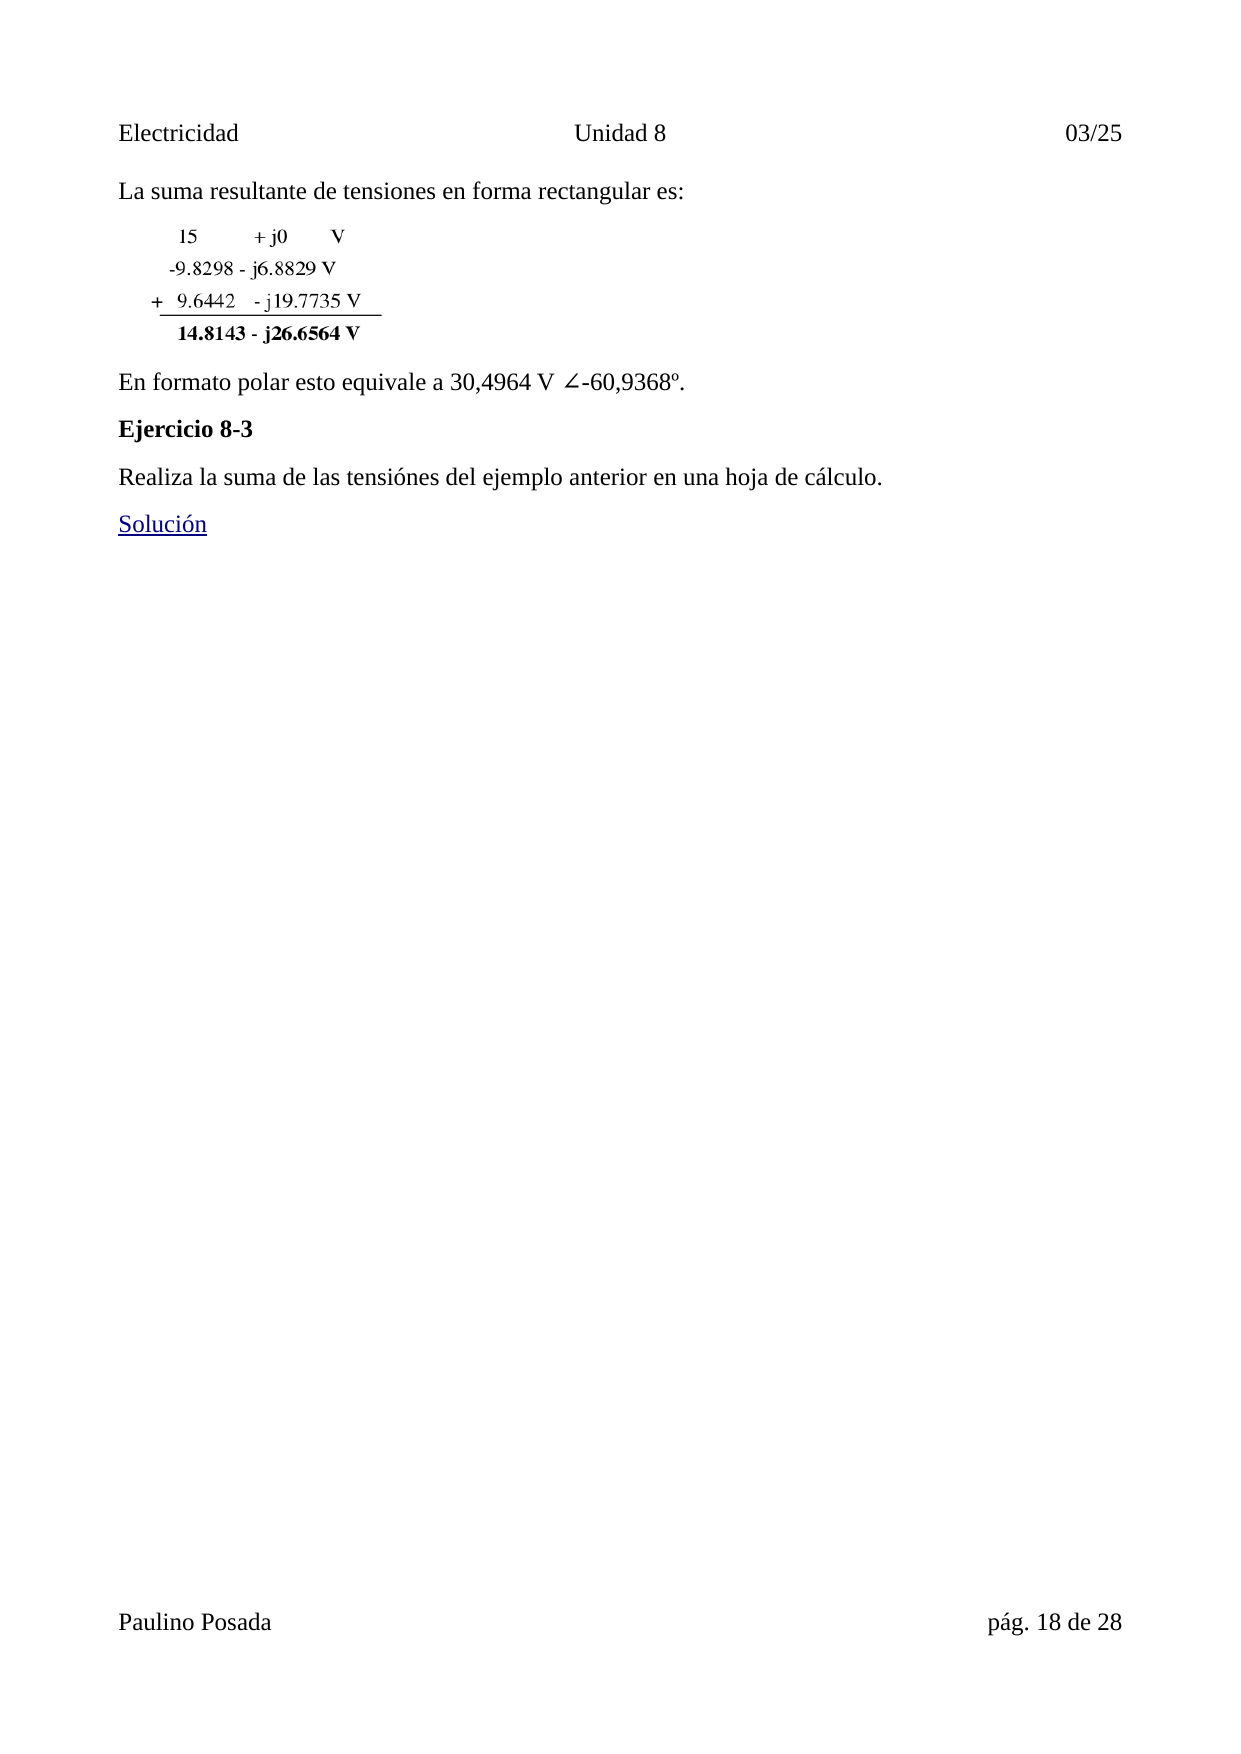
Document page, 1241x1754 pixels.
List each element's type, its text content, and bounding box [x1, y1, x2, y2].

text Solución [118, 509, 1122, 538]
text Realiza la suma de las tensiónes del ejemplo anterior en una hoja de cálculo. [118, 462, 1122, 491]
text Ejercicio 8-3 [118, 414, 1122, 443]
text La suma resultante de tensiones en forma rectangular es: [118, 176, 1122, 205]
text En formato polar esto equivale a 30,4964 V ∠-60,9368º. [118, 367, 1122, 396]
picture [136, 223, 390, 350]
